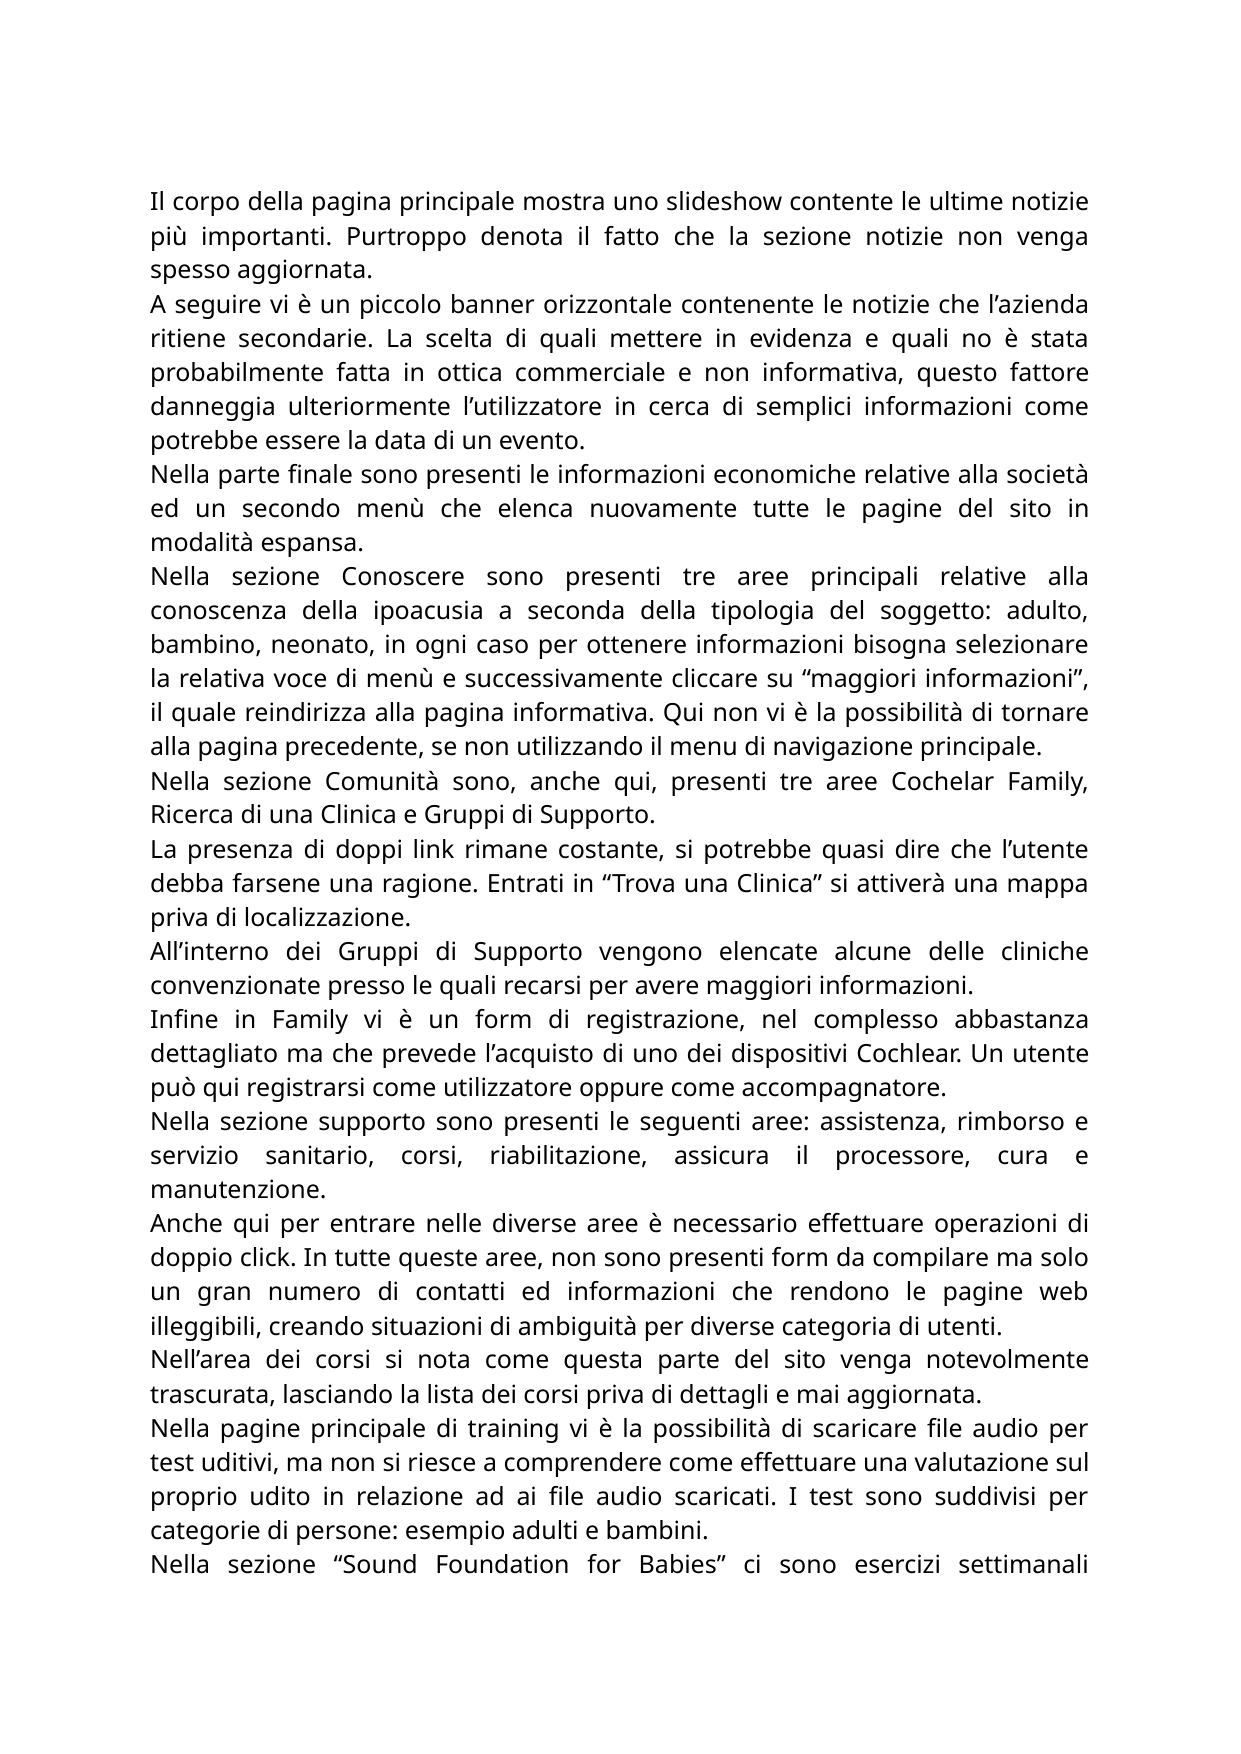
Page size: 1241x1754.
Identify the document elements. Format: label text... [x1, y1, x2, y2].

text A seguire vi è un piccolo banner orizzontale contenente le notizie che l’azienda ritiene secondarie. La scelta di quali mettere in evidenza e quali no è stata probabilmente fatta in ottica commerciale e non informativa, questo fattore danneggia ulteriormente l’utilizzatore in cerca di semplici informazioni come potrebbe essere la data di un evento. [150, 286, 1090, 457]
text Nella parte finale sono presenti le informazioni economiche relative alla società ed un secondo menù che elenca nuovamente tutte le pagine del sito in modalità espansa. [150, 457, 1090, 559]
text Infine in Family vi è un form di registrazione, nel complesso abbastanza dettagliato ma che prevede l’acquisto di uno dei dispositivi Cochlear. Un utente può qui registrarsi come utilizzatore oppure come accompagnatore. [150, 1002, 1090, 1104]
text Nella sezione supporto sono presenti le seguenti aree: assistenza, rimborso e servizio sanitario, corsi, riabilitazione, assicura il processore, cura e manutenzione. [150, 1104, 1090, 1206]
text Nella sezione Conoscere sono presenti tre aree principali relative alla conoscenza della ipoacusia a seconda della tipologia del soggetto: adulto, bambino, neonato, in ogni caso per ottenere informazioni bisogna selezionare la relativa voce di menù e successivamente cliccare su “maggiori informazioni”, il quale reindirizza alla pagina informativa. Qui non vi è la possibilità di tornare alla pagina precedente, se non utilizzando il menu di navigazione principale. [150, 559, 1090, 763]
text Il corpo della pagina principale mostra uno slideshow contente le ultime notizie più importanti. Purtroppo denota il fatto che la sezione notizie non venga spesso aggiornata. [150, 184, 1090, 286]
text Nella sezione Comunità sono, anche qui, presenti tre aree Cochelar Family, Ricerca di una Clinica e Gruppi di Supporto. [150, 763, 1090, 831]
text Nella sezione “Sound Foundation for Babies” ci sono esercizi settimanali [150, 1547, 1090, 1581]
text Anche qui per entrare nelle diverse aree è necessario effettuare operazioni di doppio click. In tutte queste aree, non sono presenti form da compilare ma solo un gran numero di contatti ed informazioni che rendono le pagine web illeggibili, creando situazioni di ambiguità per diverse categoria di utenti. [150, 1206, 1090, 1342]
text All’interno dei Gruppi di Supporto vengono elencate alcune delle cliniche convenzionate presso le quali recarsi per avere maggiori informazioni. [150, 933, 1090, 1002]
text Nella pagine principale di training vi è la possibilità di scaricare file audio per test uditivi, ma non si riesce a comprendere come effettuare una valutazione sul proprio udito in relazione ad ai file audio scaricati. I test sono suddivisi per categorie di persone: esempio adulti e bambini. [150, 1410, 1090, 1547]
text La presenza di doppi link rimane costante, si potrebbe quasi dire che l’utente debba farsene una ragione. Entrati in “Trova una Clinica” si attiverà una mappa priva di localizzazione. [150, 831, 1090, 933]
text Nell’area dei corsi si nota come questa parte del sito venga notevolmente trascurata, lasciando la lista dei corsi priva di dettagli e mai aggiornata. [150, 1342, 1090, 1410]
